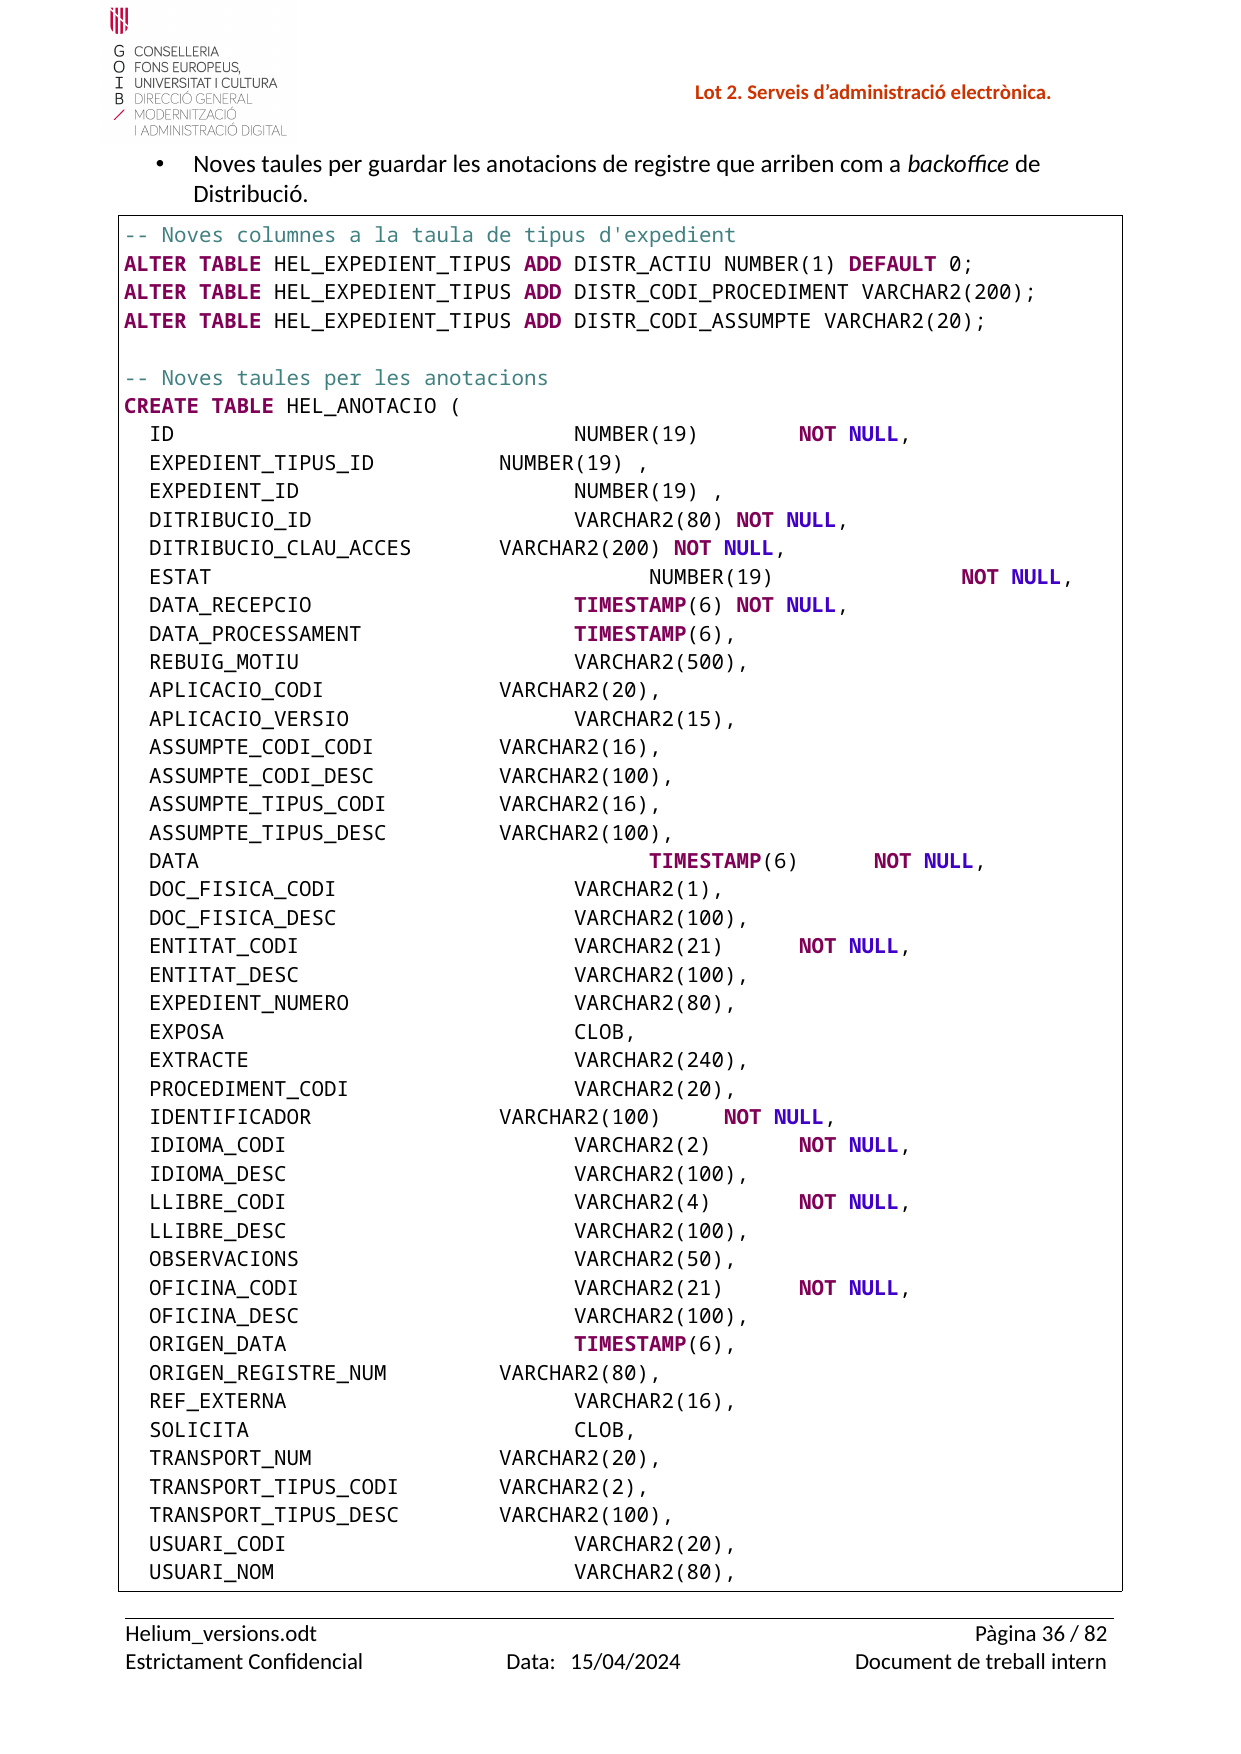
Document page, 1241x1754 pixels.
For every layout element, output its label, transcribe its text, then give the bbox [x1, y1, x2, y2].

list Noves taules per guardar les anotacions de registre que arriben com a backoffice de Distribució. [156, 148, 1122, 209]
table_header -- Noves columnes a la taula de tipus d'expedient ALTER TABLE HEL_EXPEDIENT_TIPUS ADD DISTR_ACTIU NUMBER(1) DEFAULT 0; ALTER TABLE HEL_EXPEDIENT_TIPUS ADD DISTR_CODI_PROCEDIMENT VARCHAR2(200); ALTER TABLE HEL_EXPEDIENT_TIPUS ADD DISTR_CODI_ASSUMPTE VARCHAR2(20); -- Noves taules per les anotacions CREATE TABLE HEL_ANOTACIO ( ID NUMBER(19) NOT NULL, EXPEDIENT_TIPUS_ID NUMBER(19) , EXPEDIENT_ID NUMBER(19) , DITRIBUCIO_ID VARCHAR2(80) NOT NULL, DITRIBUCIO_CLAU_ACCES VARCHAR2(200) NOT NULL, ESTAT NUMBER(19) NOT NULL, DATA_RECEPCIO TIMESTAMP(6) NOT NULL, DATA_PROCESSAMENT TIMESTAMP(6), REBUIG_MOTIU VARCHAR2(500), APLICACIO_CODI VARCHAR2(20), APLICACIO_VERSIO VARCHAR2(15), ASSUMPTE_CODI_CODI VARCHAR2(16), ASSUMPTE_CODI_DESC VARCHAR2(100), ASSUMPTE_TIPUS_CODI VARCHAR2(16), ASSUMPTE_TIPUS_DESC VARCHAR2(100), DATA TIMESTAMP(6) NOT NULL, DOC_FISICA_CODI VARCHAR2(1), DOC_FISICA_DESC VARCHAR2(100), ENTITAT_CODI VARCHAR2(21) NOT NULL, ENTITAT_DESC VARCHAR2(100), EXPEDIENT_NUMERO VARCHAR2(80), EXPOSA CLOB, EXTRACTE VARCHAR2(240), PROCEDIMENT_CODI VARCHAR2(20), IDENTIFICADOR VARCHAR2(100) NOT NULL, IDIOMA_CODI VARCHAR2(2) NOT NULL, IDIOMA_DESC VARCHAR2(100), LLIBRE_CODI VARCHAR2(4) NOT NULL, LLIBRE_DESC VARCHAR2(100), OBSERVACIONS VARCHAR2(50), OFICINA_CODI VARCHAR2(21) NOT NULL, OFICINA_DESC VARCHAR2(100), ORIGEN_DATA TIMESTAMP(6), ORIGEN_REGISTRE_NUM VARCHAR2(80), REF_EXTERNA VARCHAR2(16), SOLICITA CLOB, TRANSPORT_NUM VARCHAR2(20), TRANSPORT_TIPUS_CODI VARCHAR2(2), TRANSPORT_TIPUS_DESC VARCHAR2(100), USUARI_CODI VARCHAR2(20), USUARI_NOM VARCHAR2(80), [119, 216, 1122, 1591]
picture [100, 0, 297, 144]
